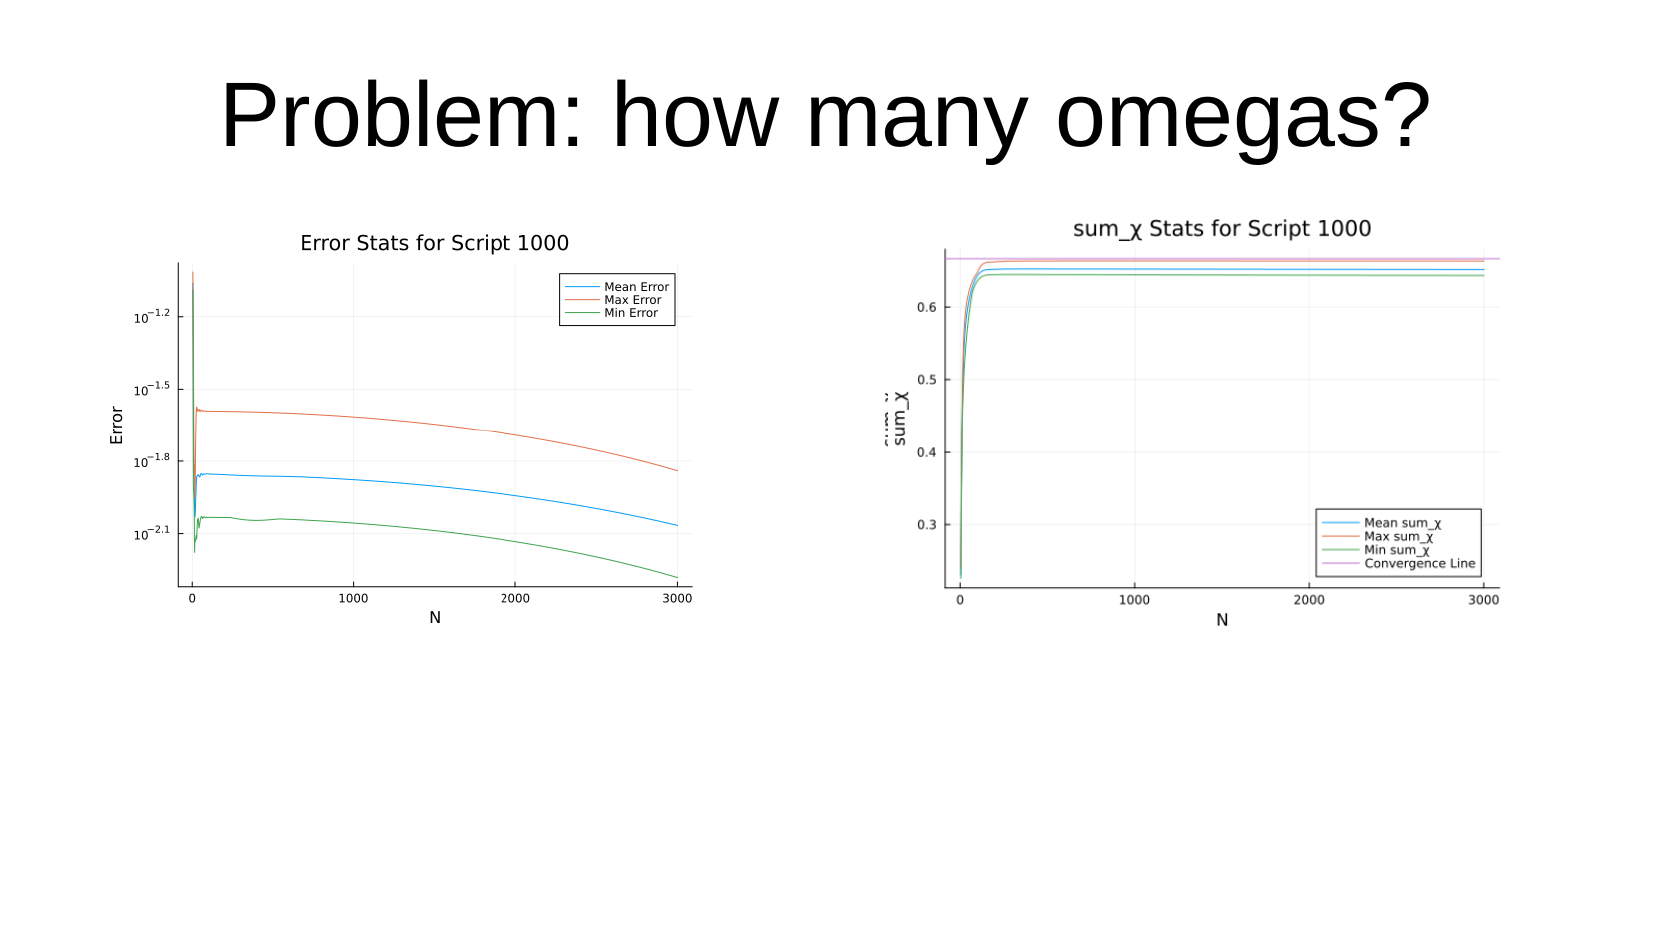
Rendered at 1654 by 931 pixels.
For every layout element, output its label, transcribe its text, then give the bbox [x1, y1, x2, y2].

title Problem: how many omegas? [82, 37, 1571, 193]
picture [106, 232, 709, 630]
picture [878, 217, 1512, 636]
